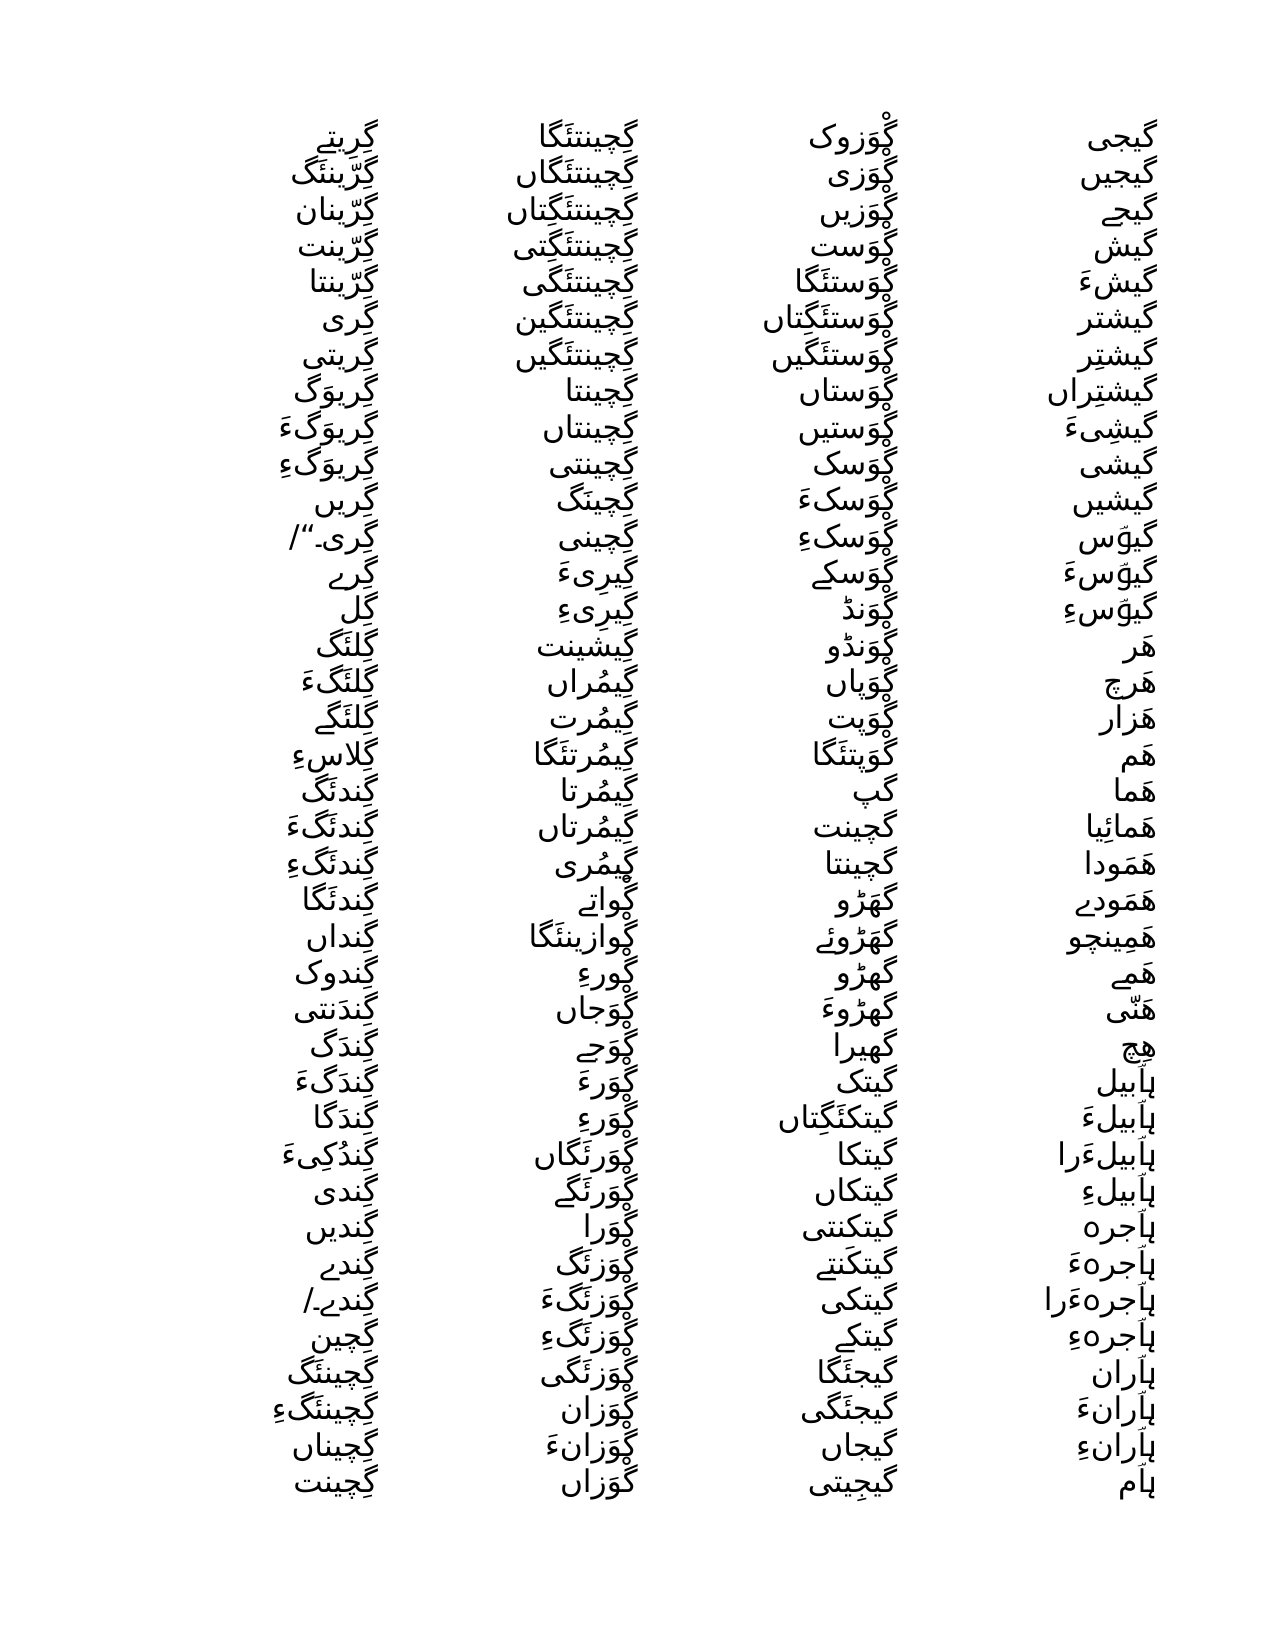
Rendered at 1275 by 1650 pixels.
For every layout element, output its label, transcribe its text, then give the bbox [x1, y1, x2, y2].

text گیجیں [897, 154, 1157, 191]
text گْورءِ [378, 954, 637, 991]
text گِچیناں [118, 1427, 378, 1463]
text گِیمُرتئَگا [378, 736, 637, 772]
text گیش [897, 227, 1157, 263]
text گْوَسک [637, 445, 897, 482]
text گِیمُرت [378, 700, 637, 736]
text ہاؔرانءَ [897, 1391, 1157, 1427]
text گِرّینئَگ [118, 154, 378, 191]
text گِچینت [118, 1463, 378, 1499]
text گْوَسکءِ [637, 518, 897, 554]
text گِری [118, 300, 378, 336]
text گیتکئَگِتاں [637, 1100, 897, 1136]
text گْوَزئَگی [378, 1354, 637, 1391]
text گْوَنڈ [637, 591, 897, 627]
text گِیمُراں [378, 663, 637, 700]
text گِچینتا [378, 373, 637, 409]
text گِریوَگءَ [118, 409, 378, 445]
text گھَڑو [637, 882, 897, 918]
text گچینت [637, 809, 897, 845]
text گْوَستیں [637, 409, 897, 445]
text گیجِیتی [637, 1463, 897, 1499]
text گِندیں [118, 1209, 378, 1245]
text گْوَجے [378, 1027, 637, 1063]
text گِریتی [118, 336, 378, 373]
text گِچینی [378, 518, 637, 554]
text گیشتر [897, 300, 1157, 336]
text گیجے [897, 191, 1157, 227]
text گِندے۔/ [118, 1281, 378, 1318]
text گِچینتئَگیں [378, 336, 637, 373]
text گْوَرئَگے [378, 1172, 637, 1209]
text ھَنّی [897, 991, 1157, 1027]
text گپ [637, 772, 897, 809]
text گْوَستئَگا [637, 263, 897, 300]
text گِندئَگءَ [118, 809, 378, 845]
text گِندَگا [118, 1100, 378, 1136]
text گِنداں [118, 918, 378, 954]
text گِرّینت [118, 227, 378, 263]
text ہاؔجرہءِ [897, 1318, 1157, 1354]
text گِندی [118, 1172, 378, 1209]
text گِچینئَگ [118, 1354, 378, 1391]
text گِچینتی [378, 445, 637, 482]
text گِلاسءِ [118, 736, 378, 772]
text گِچینتئَگی [378, 263, 637, 300]
text گیشتِر [897, 336, 1157, 373]
text گِندَگ [118, 1027, 378, 1063]
text گْوازینئَگا [378, 918, 637, 954]
text گِیمُری [378, 845, 637, 882]
text ہاؔجرہ [897, 1209, 1157, 1245]
text گْوَزئَگ [378, 1245, 637, 1281]
text گِچینتئَگِتاں [378, 191, 637, 227]
text گِرے [118, 554, 378, 591]
text ھَما [897, 772, 1157, 809]
text گْواتے [378, 882, 637, 918]
text گِچین [118, 1318, 378, 1354]
text گِریوَگءِ [118, 445, 378, 482]
text ہاؔجرہءَ [897, 1245, 1157, 1281]
text گْوَستئَگیں [637, 336, 897, 373]
text گیشیں [897, 482, 1157, 518]
text گْوَزانءَ [378, 1427, 637, 1463]
text گِرّینتا [118, 263, 378, 300]
text گِری۔“/ [118, 518, 378, 554]
text گِچینتئَگین [378, 300, 637, 336]
text ہاؔبیلءَ [897, 1100, 1157, 1136]
text گِلئَگے [118, 700, 378, 736]
text گِچینتئَگا [378, 118, 637, 154]
text ھَزار [897, 700, 1157, 736]
text ھَمَودا [897, 845, 1157, 882]
text گِیشینت [378, 627, 637, 663]
text گِندَنتی [118, 991, 378, 1027]
text ھَمَودے [897, 882, 1157, 918]
text گْوَپت [637, 700, 897, 736]
text گیوؔسءِ [897, 591, 1157, 627]
text گِلئَگءَ [118, 663, 378, 700]
text گْوَزی [637, 154, 897, 191]
text گِندئَگ [118, 772, 378, 809]
text گِندئَگءِ [118, 845, 378, 882]
text گْوَپاں [637, 663, 897, 700]
text گیتکاں [637, 1172, 897, 1209]
text گْوَزاں [378, 1463, 637, 1499]
text گِریوَگ [118, 373, 378, 409]
text گِیرِیءَ [378, 554, 637, 591]
text گْوَپتئَگا [637, 736, 897, 772]
text گِچینتئَگاں [378, 154, 637, 191]
text ہاؔرانءِ [897, 1427, 1157, 1463]
text ھَر [897, 627, 1157, 663]
text گیجاں [637, 1427, 897, 1463]
text ہاؔبیل [897, 1063, 1157, 1100]
text گِندوک [118, 954, 378, 991]
text ہاؔران [897, 1354, 1157, 1391]
text گِچینَگ [378, 482, 637, 518]
text گْوَرا [378, 1209, 637, 1245]
text گیتکے [637, 1318, 897, 1354]
text گھڑو [637, 954, 897, 991]
text گچینتا [637, 845, 897, 882]
text گْوَزوک [637, 118, 897, 154]
text گْوَسکے [637, 554, 897, 591]
text گْوَزان [378, 1391, 637, 1427]
text گِچینتئَگِتی [378, 227, 637, 263]
text گْوَرءِ [378, 1100, 637, 1136]
text گیجئَگا [637, 1354, 897, 1391]
text گیشی [897, 445, 1157, 482]
text گْوَنڈو [637, 627, 897, 663]
text گیجی [897, 118, 1157, 154]
text گیوؔس [897, 518, 1157, 554]
text گِیمُرتاں [378, 809, 637, 845]
text گِندئَگا [118, 882, 378, 918]
text ہاؔم [897, 1463, 1157, 1499]
text ھَمے [897, 954, 1157, 991]
text گیشِیءَ [897, 409, 1157, 445]
text گھَڑوئے [637, 918, 897, 954]
text گْوَجاں [378, 991, 637, 1027]
text ھَرچ [897, 663, 1157, 700]
text گْوَسکءَ [637, 482, 897, 518]
text گیوؔسءَ [897, 554, 1157, 591]
text گیتکَنتے [637, 1245, 897, 1281]
text ھِچ [897, 1027, 1157, 1063]
text ہاؔجرہءَ​را [897, 1281, 1157, 1318]
text گیتکی [637, 1281, 897, 1318]
text گْوَستئَگِتاں [637, 300, 897, 336]
text گیتک [637, 1063, 897, 1100]
text گیتکنتی [637, 1209, 897, 1245]
text گِچینتاں [378, 409, 637, 445]
text گھیرا [637, 1027, 897, 1063]
text گِندَگءَ [118, 1063, 378, 1100]
text گْوَستاں [637, 373, 897, 409]
text گیتکا [637, 1136, 897, 1172]
text گِلئَگ [118, 627, 378, 663]
text ھَمائِیا [897, 809, 1157, 845]
text ھَم [897, 736, 1157, 772]
text ھَمِینچو [897, 918, 1157, 954]
text گْوَزئَگءِ [378, 1318, 637, 1354]
text گْوَزیں [637, 191, 897, 227]
text گِل [118, 591, 378, 627]
text ہاؔبیلءِ [897, 1172, 1157, 1209]
text گیشءَ [897, 263, 1157, 300]
text گْوَرءَ [378, 1063, 637, 1100]
text گْوَست [637, 227, 897, 263]
text گِندے [118, 1245, 378, 1281]
text گِرِیتے [118, 118, 378, 154]
text گِرّینان [118, 191, 378, 227]
text ہاؔبیلءَ​را [897, 1136, 1157, 1172]
text گِریں [118, 482, 378, 518]
text گِیرِیءِ [378, 591, 637, 627]
text گْوَرئَگاں [378, 1136, 637, 1172]
text گْوَزئَگءَ [378, 1281, 637, 1318]
text گیشتِراں [897, 373, 1157, 409]
text گِچینئَگءِ [118, 1391, 378, 1427]
text گِندُکِیءَ [118, 1136, 378, 1172]
text گِیمُرتا [378, 772, 637, 809]
text گیجئَگی [637, 1391, 897, 1427]
text گھڑوءَ [637, 991, 897, 1027]
